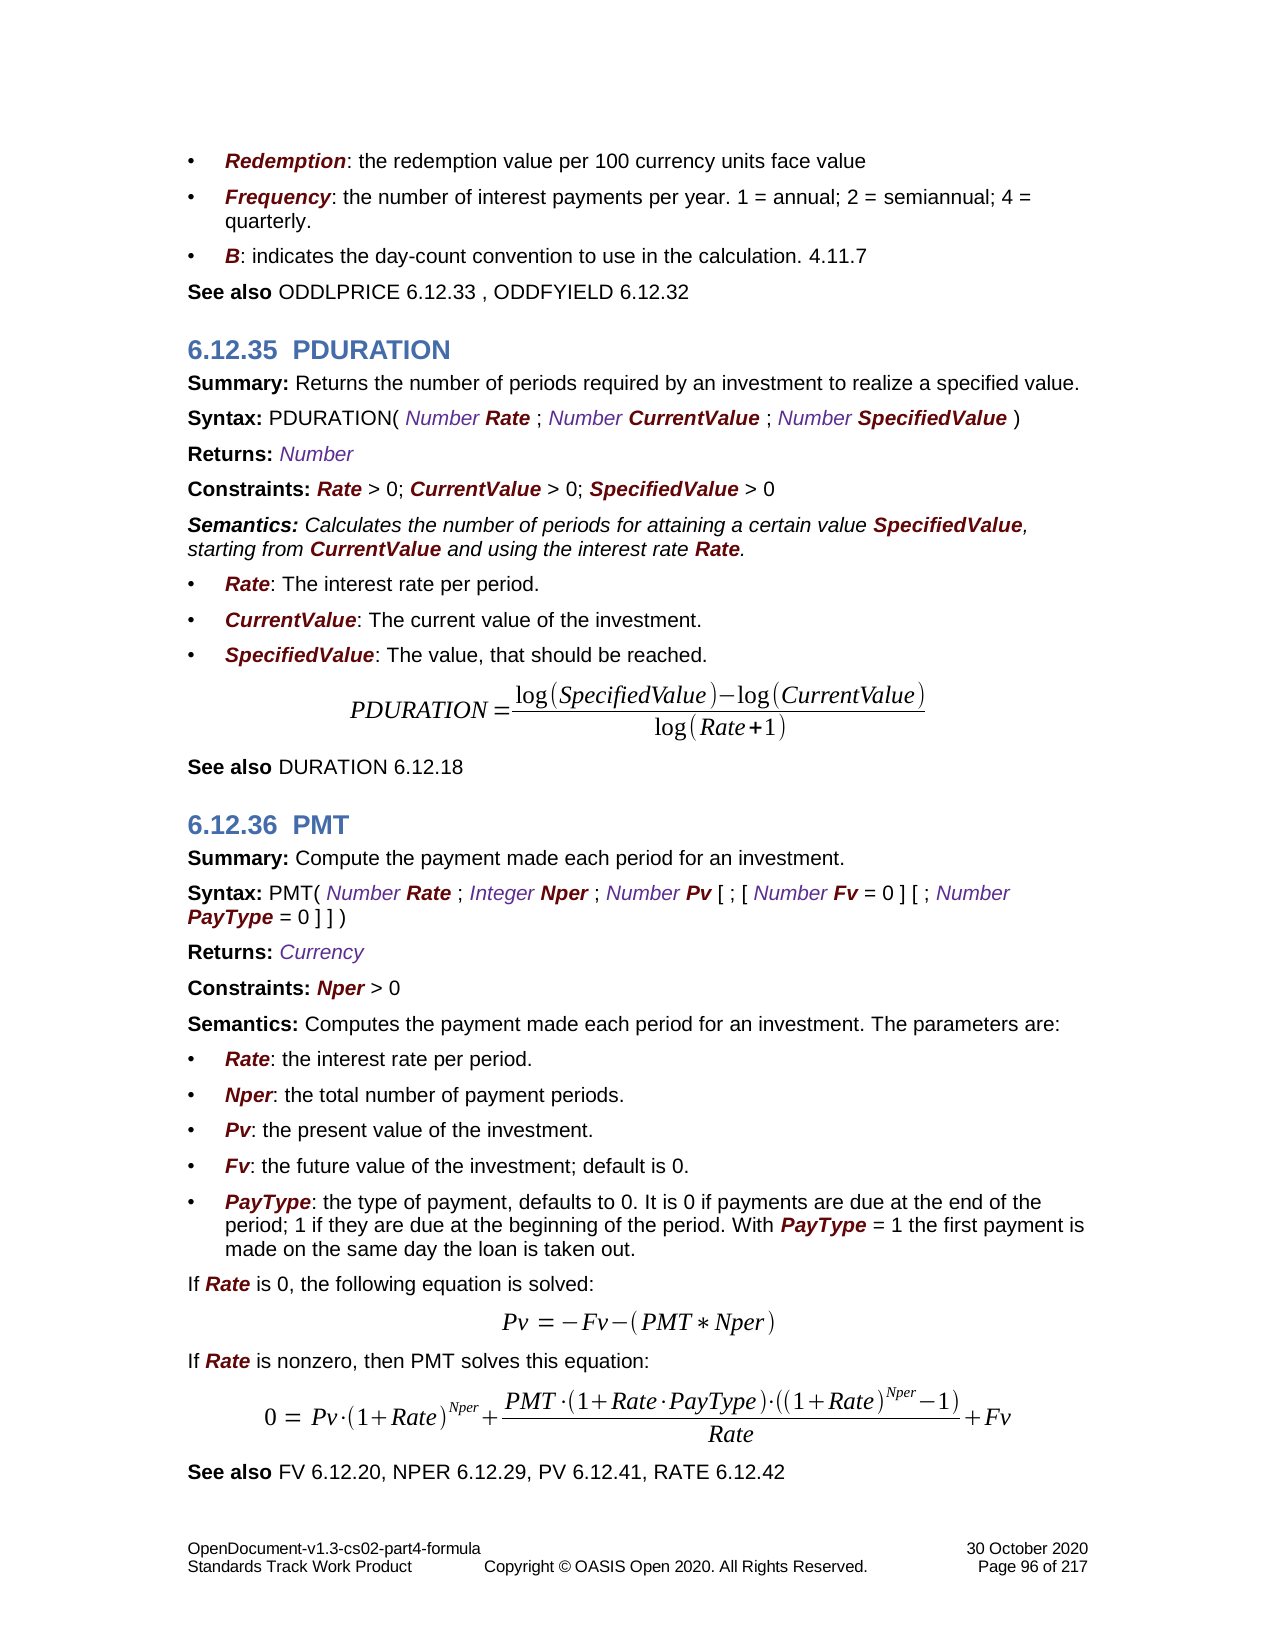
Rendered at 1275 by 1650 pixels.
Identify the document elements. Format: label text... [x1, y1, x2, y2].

list SpecifiedValue: The value, that should be reached. [187, 644, 1088, 667]
list Pv: the present value of the investment. [187, 1119, 1088, 1142]
list Frequency: the number of interest payments per year. 1 = annual; 2 = semiannual; 4 = quarterly. [187, 186, 1088, 233]
list Rate: The interest rate per period. [187, 573, 1088, 596]
list Nper: the total number of payment periods. [187, 1083, 1088, 1107]
text Semantics: Calculates the number of periods for attaining a certain value SpecifiedValue, starting from CurrentValue and using the interest rate Rate. [187, 513, 1088, 561]
list B: indicates the day-count convention to use in the calculation. 4.11.7 [187, 245, 1088, 268]
text Syntax: PMT( Number Rate ; Integer Nper ; Number Pv [ ; [ Number Fv = 0 ] [ ; Number PayType = 0 ] ] ) [187, 882, 1088, 929]
text See also ODDLPRICE 6.12.33 , ODDFYIELD 6.12.32 [187, 280, 1088, 304]
list PayType: the type of payment, defaults to 0. It is 0 if payments are due at the end of the period; 1 if they are due at the beginning of the period. With PayType = 1 the first payment is made on the same day the loan is taken out. [187, 1190, 1088, 1261]
list Redemption: the redemption value per 100 currency units face value [187, 150, 1088, 173]
subtitle PDURATION [187, 335, 1088, 365]
text See also FV 6.12.20, NPER 6.12.29, PV 6.12.41, RATE 6.12.42 [187, 1460, 1088, 1484]
text Returns: Currency [187, 941, 1088, 964]
text Summary: Compute the payment made each period for an investment. [187, 846, 1088, 869]
text If Rate is 0, the following equation is solved: [187, 1273, 1088, 1296]
subtitle PMT [187, 810, 1088, 840]
text Syntax: PDURATION( Number Rate ; Number CurrentValue ; Number SpecifiedValue ) [187, 407, 1088, 430]
list Fv: the future value of the investment; default is 0. [187, 1154, 1088, 1178]
text If Rate is nonzero, then PMT solves this equation: [187, 1349, 1088, 1373]
list CurrentValue: The current value of the investment. [187, 608, 1088, 632]
text Returns: Number [187, 442, 1088, 466]
text Constraints: Nper > 0 [187, 976, 1088, 1000]
text Constraints: Rate > 0; CurrentValue > 0; SpecifiedValue > 0 [187, 478, 1088, 501]
text Summary: Returns the number of periods required by an investment to realize a specified value. [187, 371, 1088, 394]
list Rate: the interest rate per period. [187, 1048, 1088, 1071]
text Semantics: Computes the payment made each period for an investment. The parameters are: [187, 1012, 1088, 1036]
text See also DURATION 6.12.18 [187, 755, 1088, 779]
